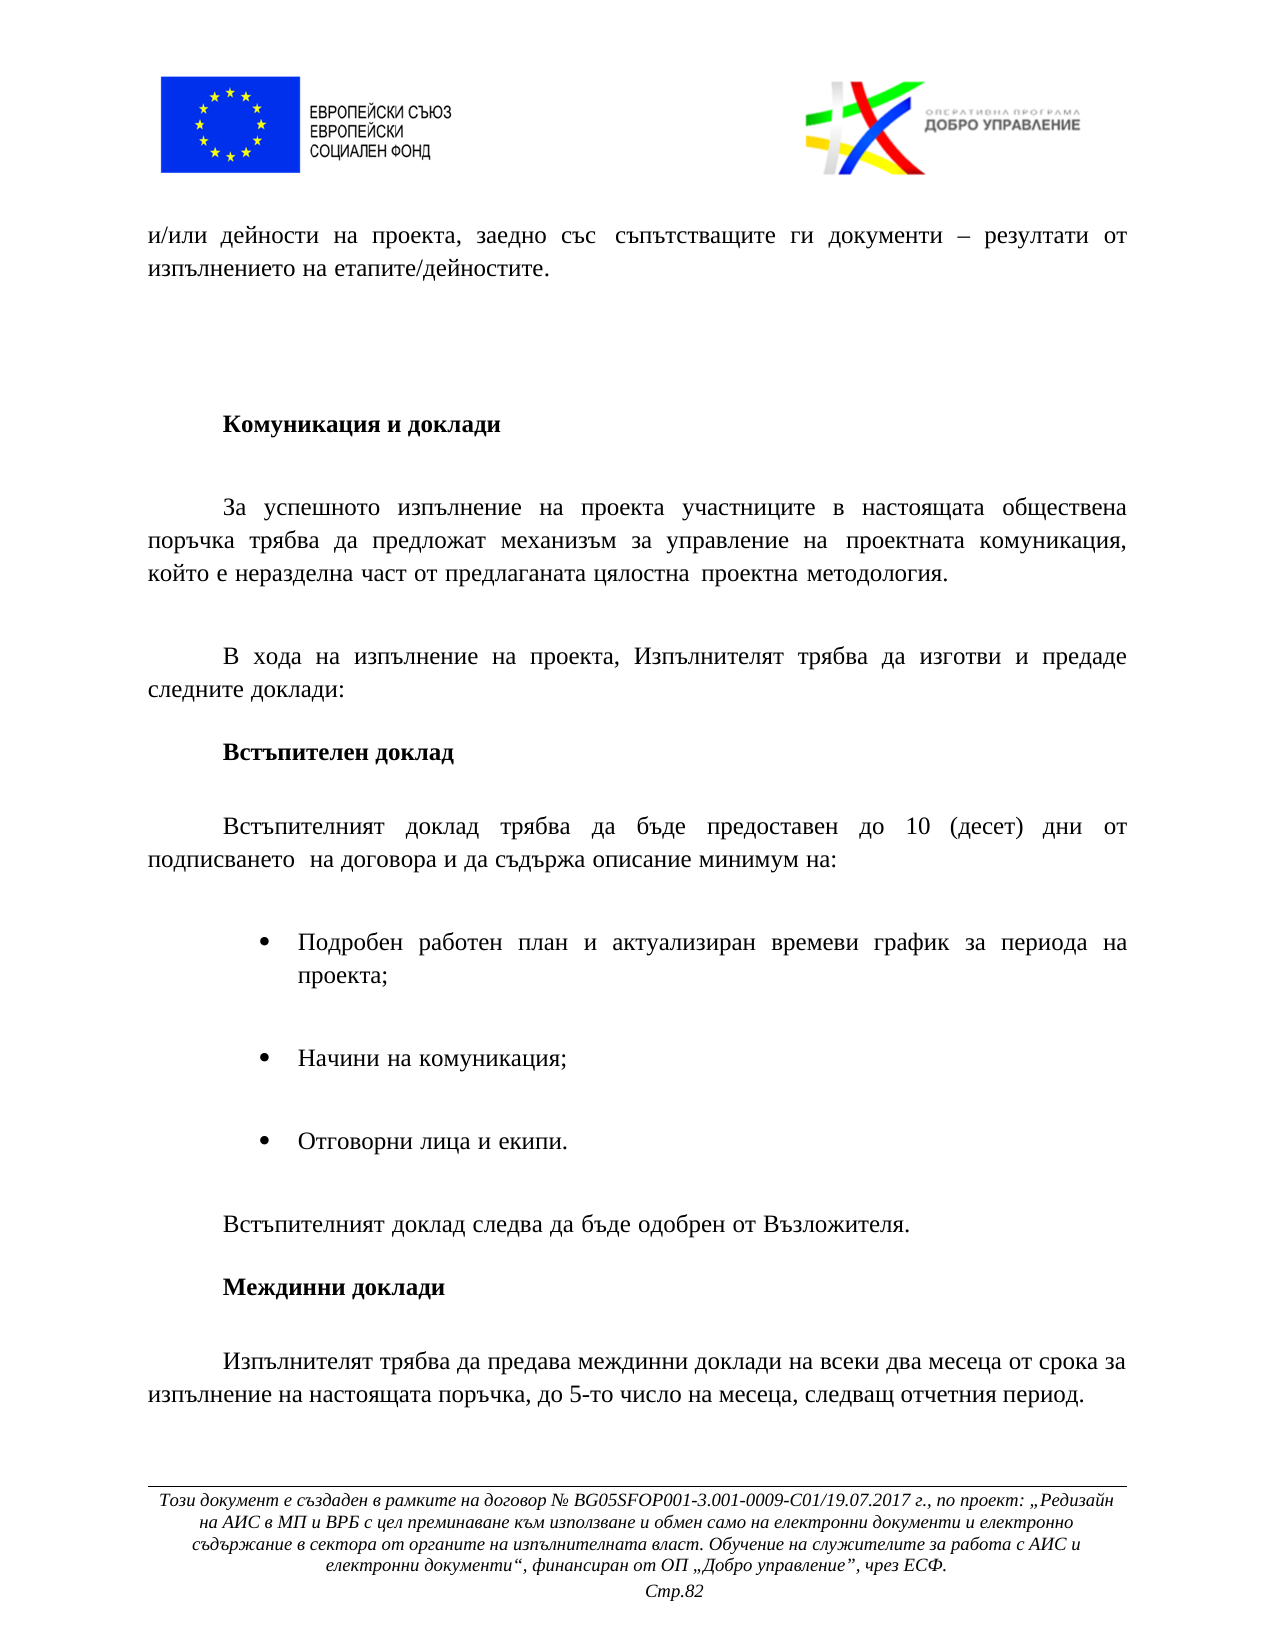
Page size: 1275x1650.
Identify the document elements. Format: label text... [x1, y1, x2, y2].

text Встъпителният доклад следва да бъде одобрен от Възложителя. [148, 1209, 1127, 1238]
list Подробен работен план и актуализиран времеви график за периода на проекта; [260, 927, 1127, 989]
subtitle Встъпителен доклад [148, 737, 1127, 765]
text В хода на изпълнение на проекта, Изпълнителят трябва да изготви и предаде следните доклади: [148, 641, 1127, 703]
subtitle Междинни доклади [148, 1272, 1127, 1300]
text и/или дейности на проекта, заедно със съпътстващите ги документи – резултати от изпълнението на етапите/дейностите. [148, 220, 1127, 282]
list Начини на комуникация; [260, 1043, 1127, 1072]
text Встъпителният доклад трябва да бъде предоставен до 10 (десет) дни от подписването на договора и да съдържа описание минимум на: [148, 811, 1127, 873]
subtitle Комуникация и доклади [148, 409, 1127, 438]
text Изпълнителят трябва да предава междинни доклади на всеки два месеца от срока за изпълнение на настоящата поръчка, до 5-то число на месеца, следващ отчетния период. [148, 1346, 1127, 1408]
text За успешното изпълнение на проекта участниците в настоящата обществена поръчка трябва да предложат механизъм за управление на проектната комуникация, който е неразделна част от предлаганата цялостна проектна методология. [148, 492, 1127, 587]
list Отговорни лица и екипи. [260, 1126, 1127, 1155]
